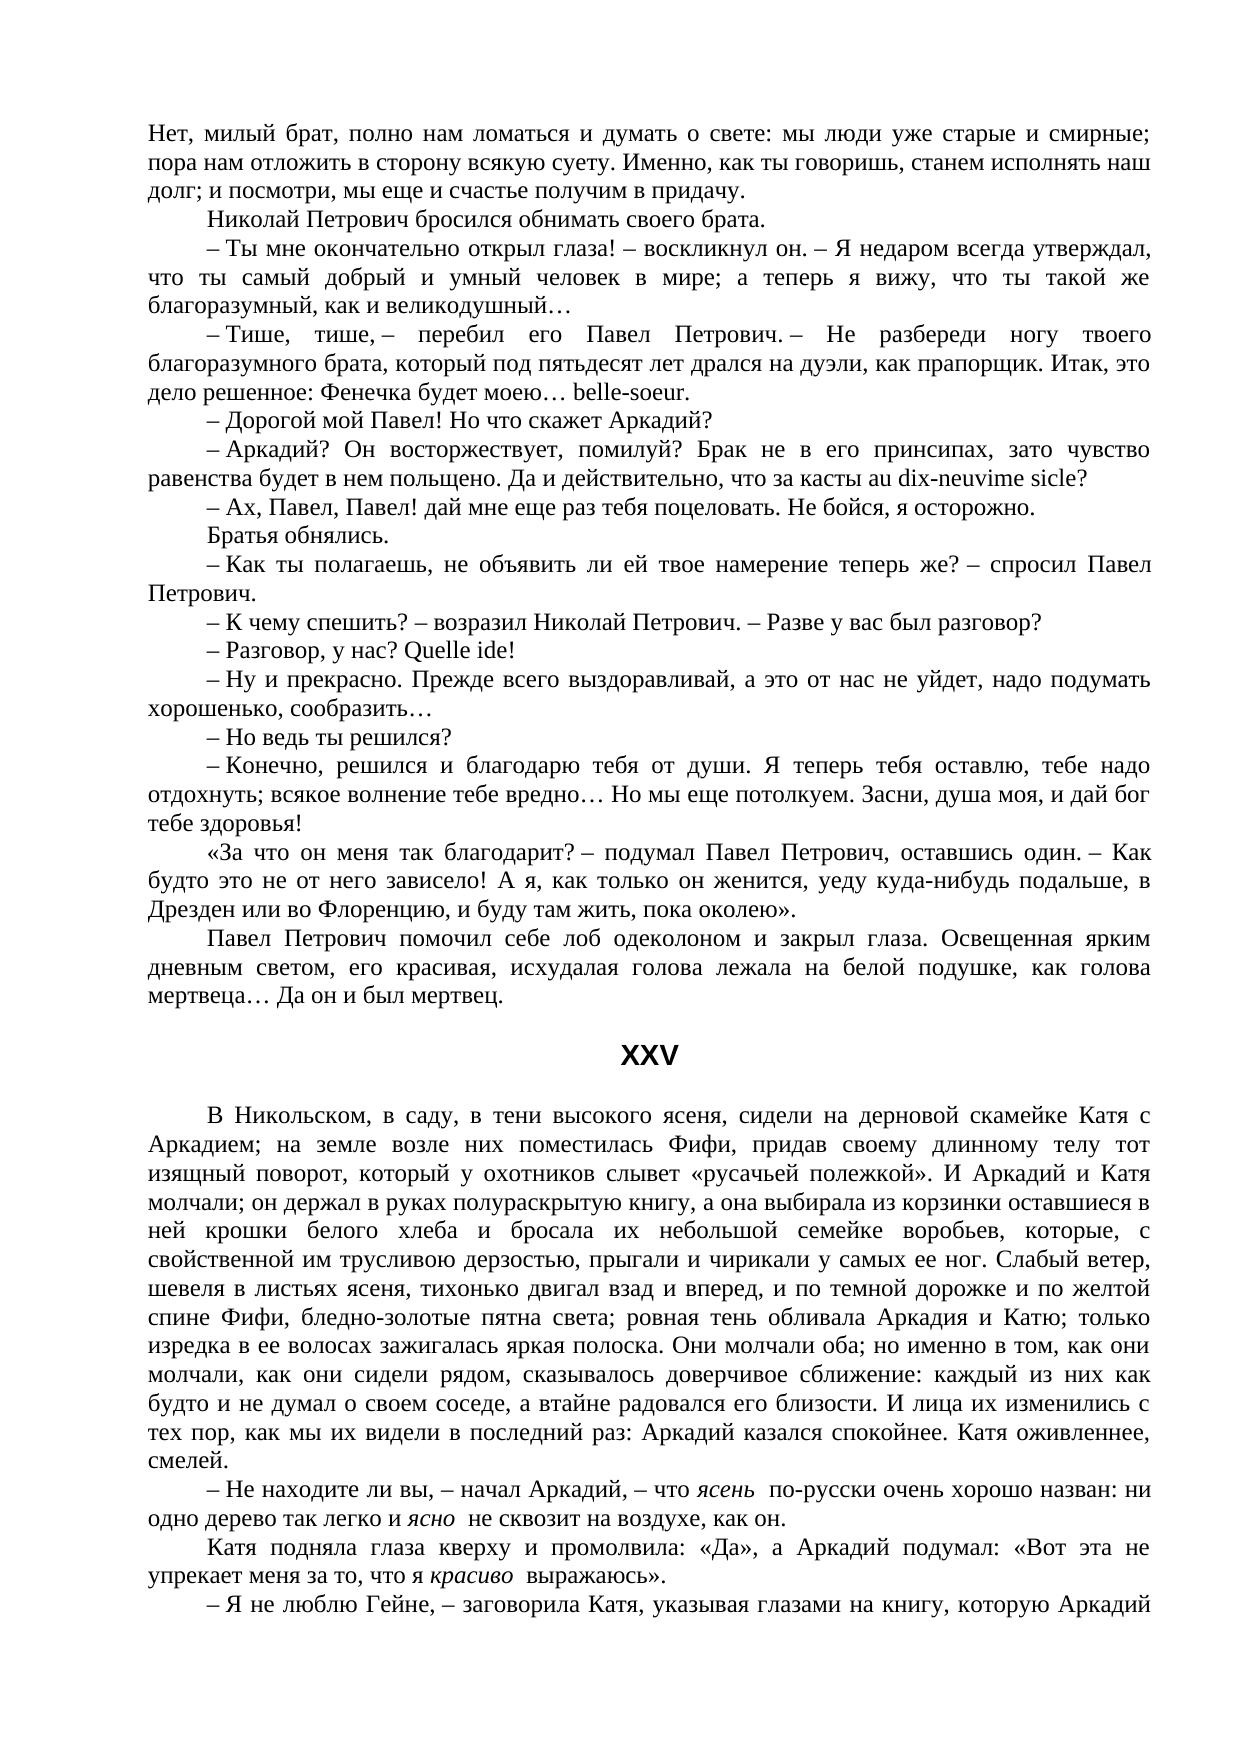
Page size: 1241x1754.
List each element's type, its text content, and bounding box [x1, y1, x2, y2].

text – Не находите ли вы, – начал Аркадий, – что ясень по-русски очень хорошо назван: ни одно дерево так легко и ясно не сквозит на воздухе, как он. [148, 1474, 1152, 1532]
text – Ax, Павел, Павел! дай мне еще раз тебя поцеловать. Не бойся, я осторожно. [148, 492, 1152, 521]
text – Как ты полагаешь, не объявить ли ей твое намерение теперь же? – спросил Павел Петрович. [148, 549, 1152, 607]
text – Дорогой мой Павел! Но что скажет Аркадий? [148, 406, 1152, 434]
text – Тише, тише, – перебил его Павел Петрович. – Не разбереди ногу твоего благоразумного брата, который под пятьдесят лет дрался на дуэли, как прапорщик. Итак, это дело решенное: Фенечка будет моею… belle-soeur. [148, 319, 1152, 406]
text – Ты мне окончательно открыл глаза! – воскликнул он. – Я недаром всегда утверждал, что ты самый добрый и умный человек в мире; а теперь я вижу, что ты такой же благоразумный, как и великодушный… [148, 233, 1152, 319]
text В Никольском, в саду, в тени высокого ясеня, сидели на дерновой скамейке Катя с Аркадием; на земле возле них поместилась Фифи, придав своему длинному телу тот изящный поворот, который у охотников слывет «русачьей полежкой». И Аркадий и Катя молчали; он держал в руках полураскрытую книгу, а она выбирала из корзинки оставшиеся в ней крошки белого хлеба и бросала их небольшой семейке воробьев, которые, с свойственной им трусливою дерзостью, прыгали и чирикали у самых ее ног. Слабый ветер, шевеля в листьях ясеня, тихонько двигал взад и вперед, и по темной дорожке и по желтой спине Фифи, бледно-золотые пятна света; ровная тень обливала Аркадия и Катю; только изредка в ее волосах зажигалась яркая полоска. Они молчали оба; но именно в том, как они молчали, как они сидели рядом, сказывалось доверчивое сближение: каждый из них как будто и не думал о своем соседе, а втайне радовался его близости. И лица их изменились с тех пор, как мы их видели в последний раз: Аркадий казался спокойнее. Катя оживленнее, смелей. [148, 1100, 1152, 1474]
text – К чему спешить? – возразил Николай Петрович. – Разве у вас был разговор? [148, 607, 1152, 636]
text Нет, милый брат, полно нам ломаться и думать о свете: мы люди уже старые и смирные; пора нам отложить в сторону всякую суету. Именно, как ты говоришь, станем исполнять наш долг; и посмотри, мы еще и счастье получим в придачу. [148, 118, 1152, 204]
text «За что он меня так благодарит? – подумал Павел Петрович, оставшись один. – Как будто это не от него зависело! А я, как только он женится, уеду куда-нибудь подальше, в Дрезден или во Флоренцию, и буду там жить, пока околею». [148, 837, 1152, 923]
text Катя подняла глаза кверху и промолвила: «Да», а Аркадий подумал: «Вот эта не упрекает меня за то, что я красиво выражаюсь». [148, 1532, 1152, 1589]
text – Я не люблю Гейне, – заговорила Катя, указывая глазами на книгу, которую Аркадий [148, 1589, 1152, 1618]
text Павел Петрович помочил себе лоб одеколоном и закрыл глаза. Освещенная ярким дневным светом, его красивая, исхудалая голова лежала на белой подушке, как голова мертвеца… Да он и был мертвец. [148, 923, 1152, 1009]
text – Но ведь ты решился? [148, 722, 1152, 751]
text – Аркадий? Он восторжествует, помилуй? Брак не в его принсипах, зато чувство равенства будет в нем польщено. Да и действительно, что за касты au dix-neuvime sicle? [148, 434, 1152, 492]
text – Ну и прекрасно. Прежде всего выздоравливай, а это от нас не уйдет, надо подумать хорошенько, сообразить… [148, 664, 1152, 722]
text Братья обнялись. [148, 521, 1152, 549]
text – Конечно, решился и благодарю тебя от души. Я теперь тебя оставлю, тебе надо отдохнуть; всякое волнение тебе вредно… Но мы еще потолкуем. Засни, душа моя, и дай бог тебе здоровья! [148, 751, 1152, 837]
text Николай Петрович бросился обнимать своего брата. [148, 204, 1152, 233]
subtitle XXV [148, 1038, 1152, 1072]
text – Разговор, у нас? Quelle ide! [148, 636, 1152, 664]
